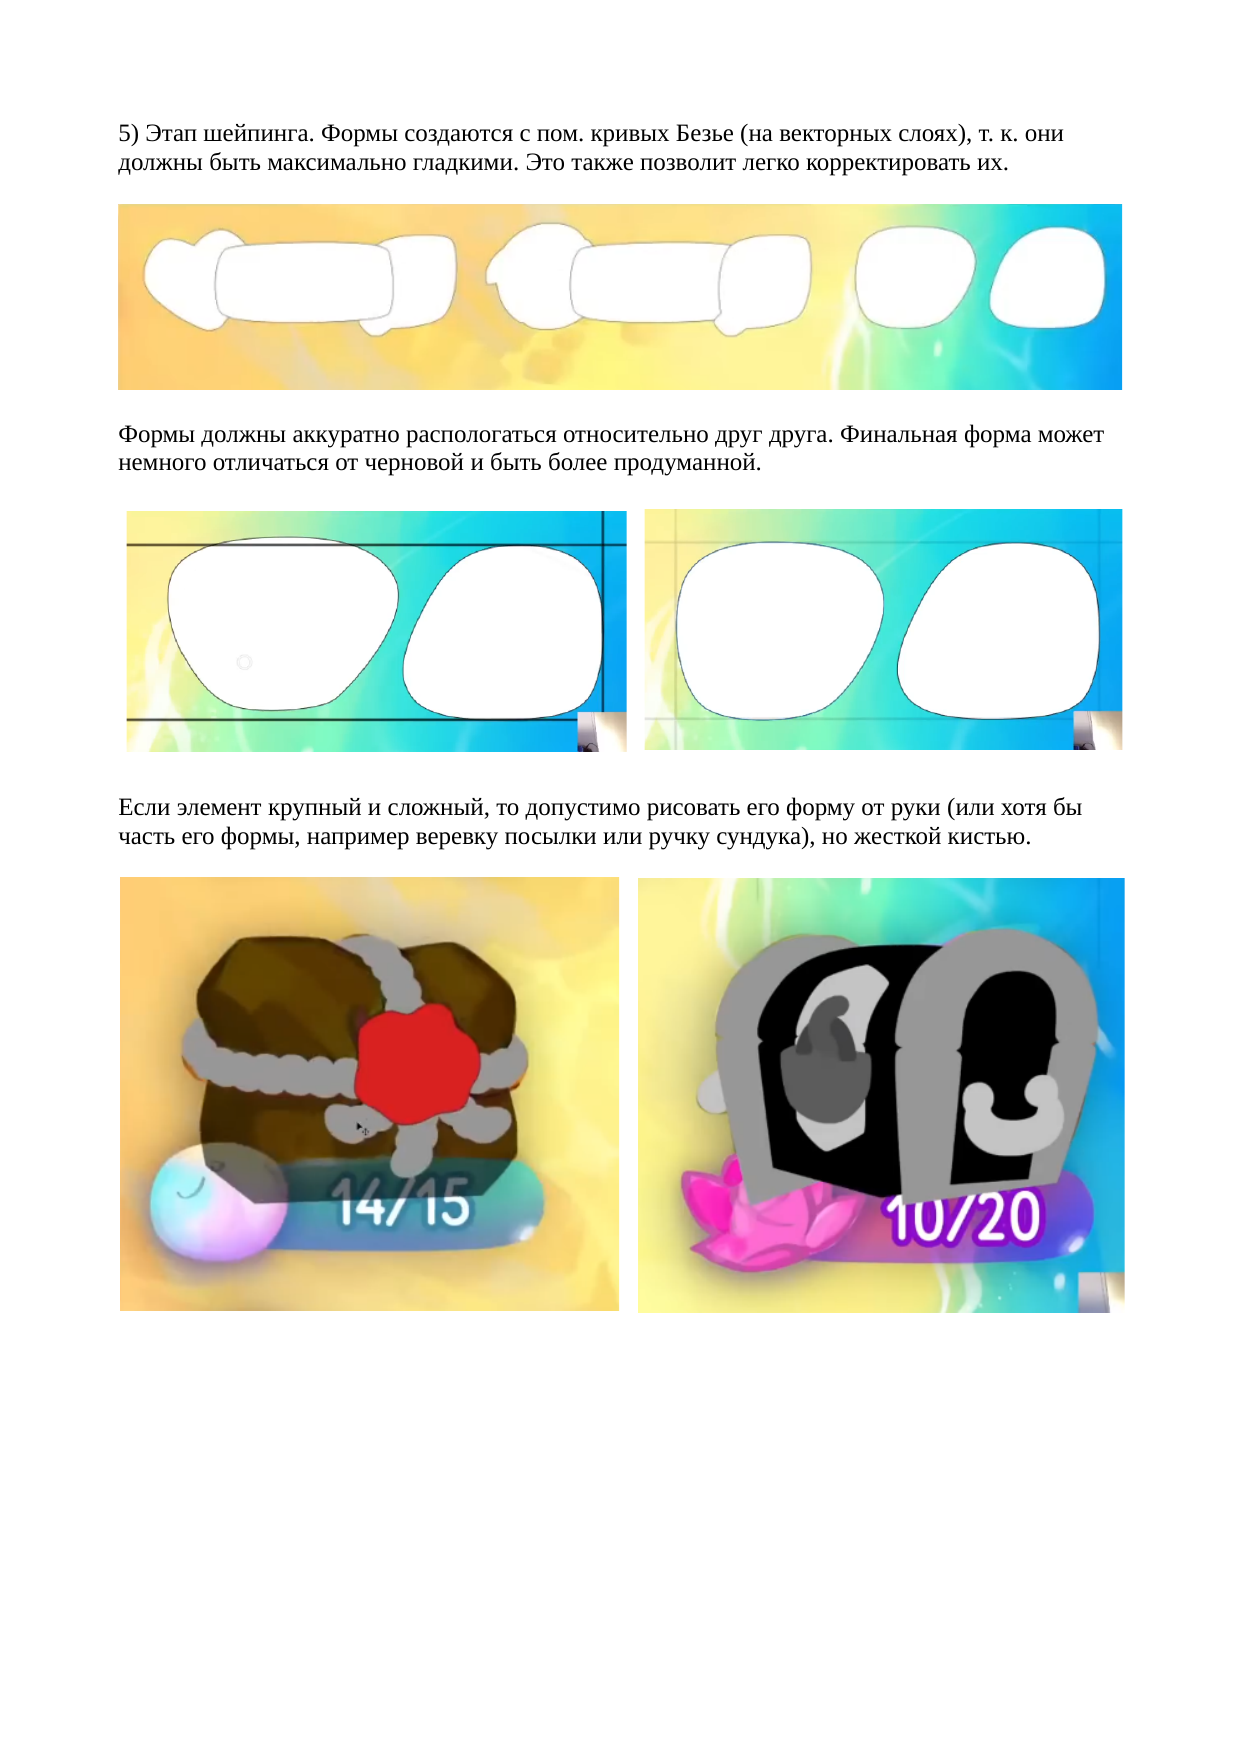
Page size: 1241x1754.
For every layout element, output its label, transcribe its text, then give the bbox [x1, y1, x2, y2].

picture [120, 877, 620, 1311]
picture [1074, 711, 1123, 750]
picture [644, 509, 1100, 750]
picture [126, 511, 604, 752]
text Если элемент крупный и сложный, то допустимо рисовать его форму от руки (или хотя бы часть его формы, например веревку посылки или ручку сундука), но жесткой кистью. [118, 792, 1122, 850]
picture [576, 712, 627, 752]
picture [1110, 376, 1123, 390]
text 5) Этап шейпинга. Формы создаются с пом. кривых Безье (на векторных слоях), т. к. они должны быть максимально гладкими. Это также позволит легко корректировать их. [118, 118, 1122, 176]
picture [118, 204, 1107, 390]
text Формы должны аккуратно распологаться относительно друг друга. Финальная форма может немного отличаться от черновой и быть более продуманной. [118, 419, 1122, 476]
picture [1045, 910, 1050, 918]
picture [638, 878, 1125, 1313]
